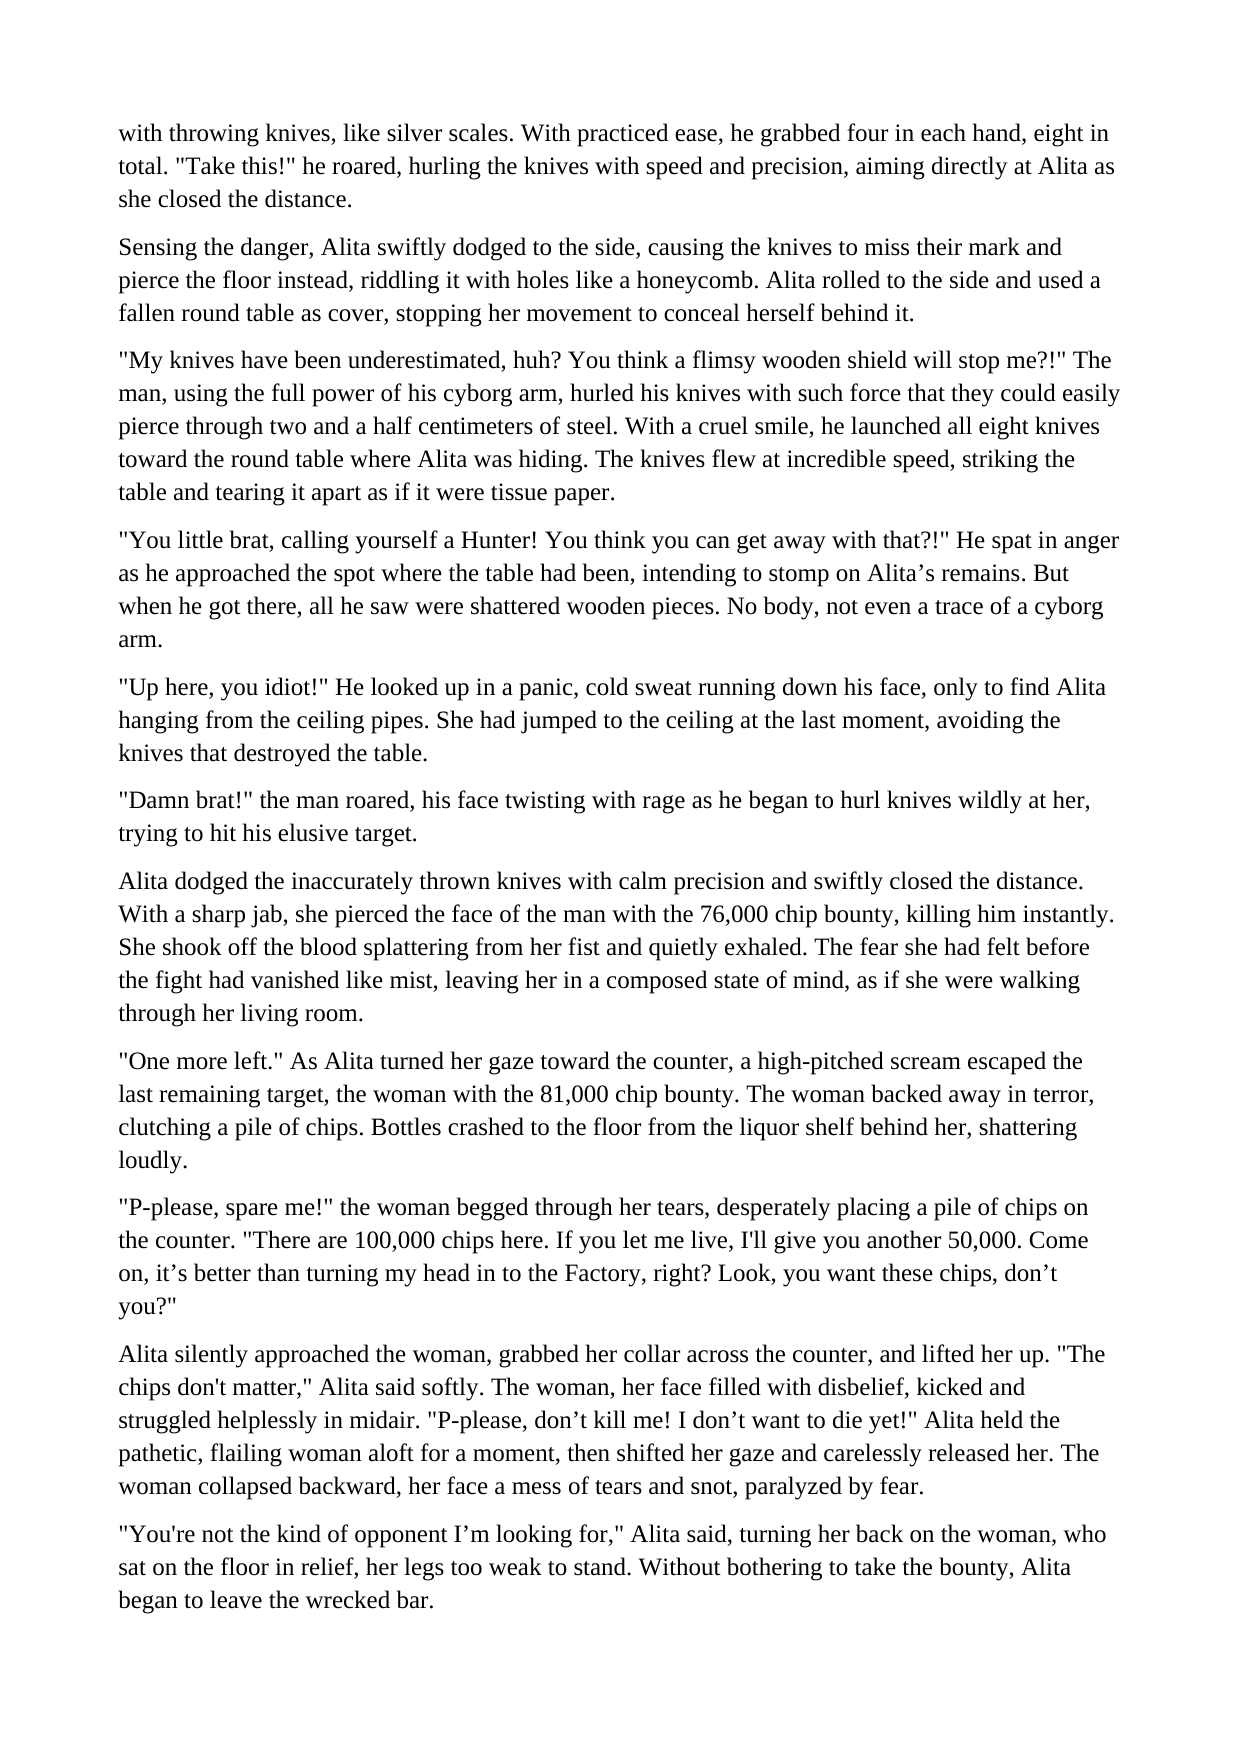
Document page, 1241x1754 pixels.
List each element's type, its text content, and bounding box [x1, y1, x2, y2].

text "You're not the kind of opponent I’m looking for," Alita said, turning her back on the woman, who sat on the floor in relief, her legs too weak to stand. Without bothering to take the bounty, Alita began to leave the wrecked bar. [118, 1519, 1122, 1613]
text "My knives have been underestimated, huh? You think a flimsy wooden shield will stop me?!" The man, using the full power of his cyborg arm, hurled his knives with such force that they could easily pierce through two and a half centimeters of steel. With a cruel smile, he launched all eight knives toward the round table where Alita was hiding. The knives flew at incredible speed, striking the table and tearing it apart as if it were tissue paper. [118, 345, 1122, 506]
text Alita dodged the inaccurately thrown knives with calm precision and swiftly closed the distance. With a sharp jab, she pierced the face of the man with the 76,000 chip bounty, killing him instantly. She shook off the blood splattering from her fist and quietly exhaled. The fear she had felt before the fight had vanished like mist, leaving her in a composed state of mind, as if she were walking through her living room. [118, 866, 1122, 1027]
text "Up here, you idiot!" He looked up in a panic, cold sweat running down his face, only to find Alita hanging from the ceiling pipes. She had jumped to the ceiling at the last moment, avoiding the knives that destroyed the table. [118, 672, 1122, 767]
text "You little brat, calling yourself a Hunter! You think you can get away with that?!" He spat in anger as he approached the spot where the table had been, intending to stomp on Alita’s remains. But when he got there, all he saw were shattered wooden pieces. No body, not even a trace of a cyborg arm. [118, 525, 1122, 653]
text "P-please, spare me!" the woman begged through her tears, desperately placing a pile of chips on the counter. "There are 100,000 chips here. If you let me live, I'll give you another 50,000. Come on, it’s better than turning my head in to the Factory, right? Look, you want these chips, don’t you?" [118, 1192, 1122, 1320]
text "One more left." As Alita turned her gaze toward the counter, a high-pitched scream escaped the last remaining target, the woman with the 81,000 chip bounty. The woman backed away in terror, clutching a pile of chips. Bottles crashed to the floor from the liquor shelf behind her, shattering loudly. [118, 1046, 1122, 1173]
text "Damn brat!" the man roared, his face twisting with rage as he began to hurl knives wildly at her, trying to hit his elusive target. [118, 785, 1122, 847]
text with throwing knives, like silver scales. With practiced ease, he grabbed four in each hand, eight in total. "Take this!" he roared, hurling the knives with speed and precision, aiming directly at Alita as she closed the distance. [118, 118, 1122, 213]
text Sensing the danger, Alita swiftly dodged to the side, causing the knives to miss their mark and pierce the floor instead, riddling it with holes like a honeycomb. Alita rolled to the side and used a fallen round table as cover, stopping her movement to conceal herself behind it. [118, 232, 1122, 327]
text Alita silently approached the woman, grabbed her collar across the counter, and lifted her up. "The chips don't matter," Alita said softly. The woman, her face filled with disbelief, kicked and struggled helplessly in midair. "P-please, don’t kill me! I don’t want to die yet!" Alita held the pathetic, flailing woman aloft for a moment, then shifted her gaze and carelessly released her. The woman collapsed backward, her face a mess of tears and snot, paralyzed by fear. [118, 1339, 1122, 1500]
